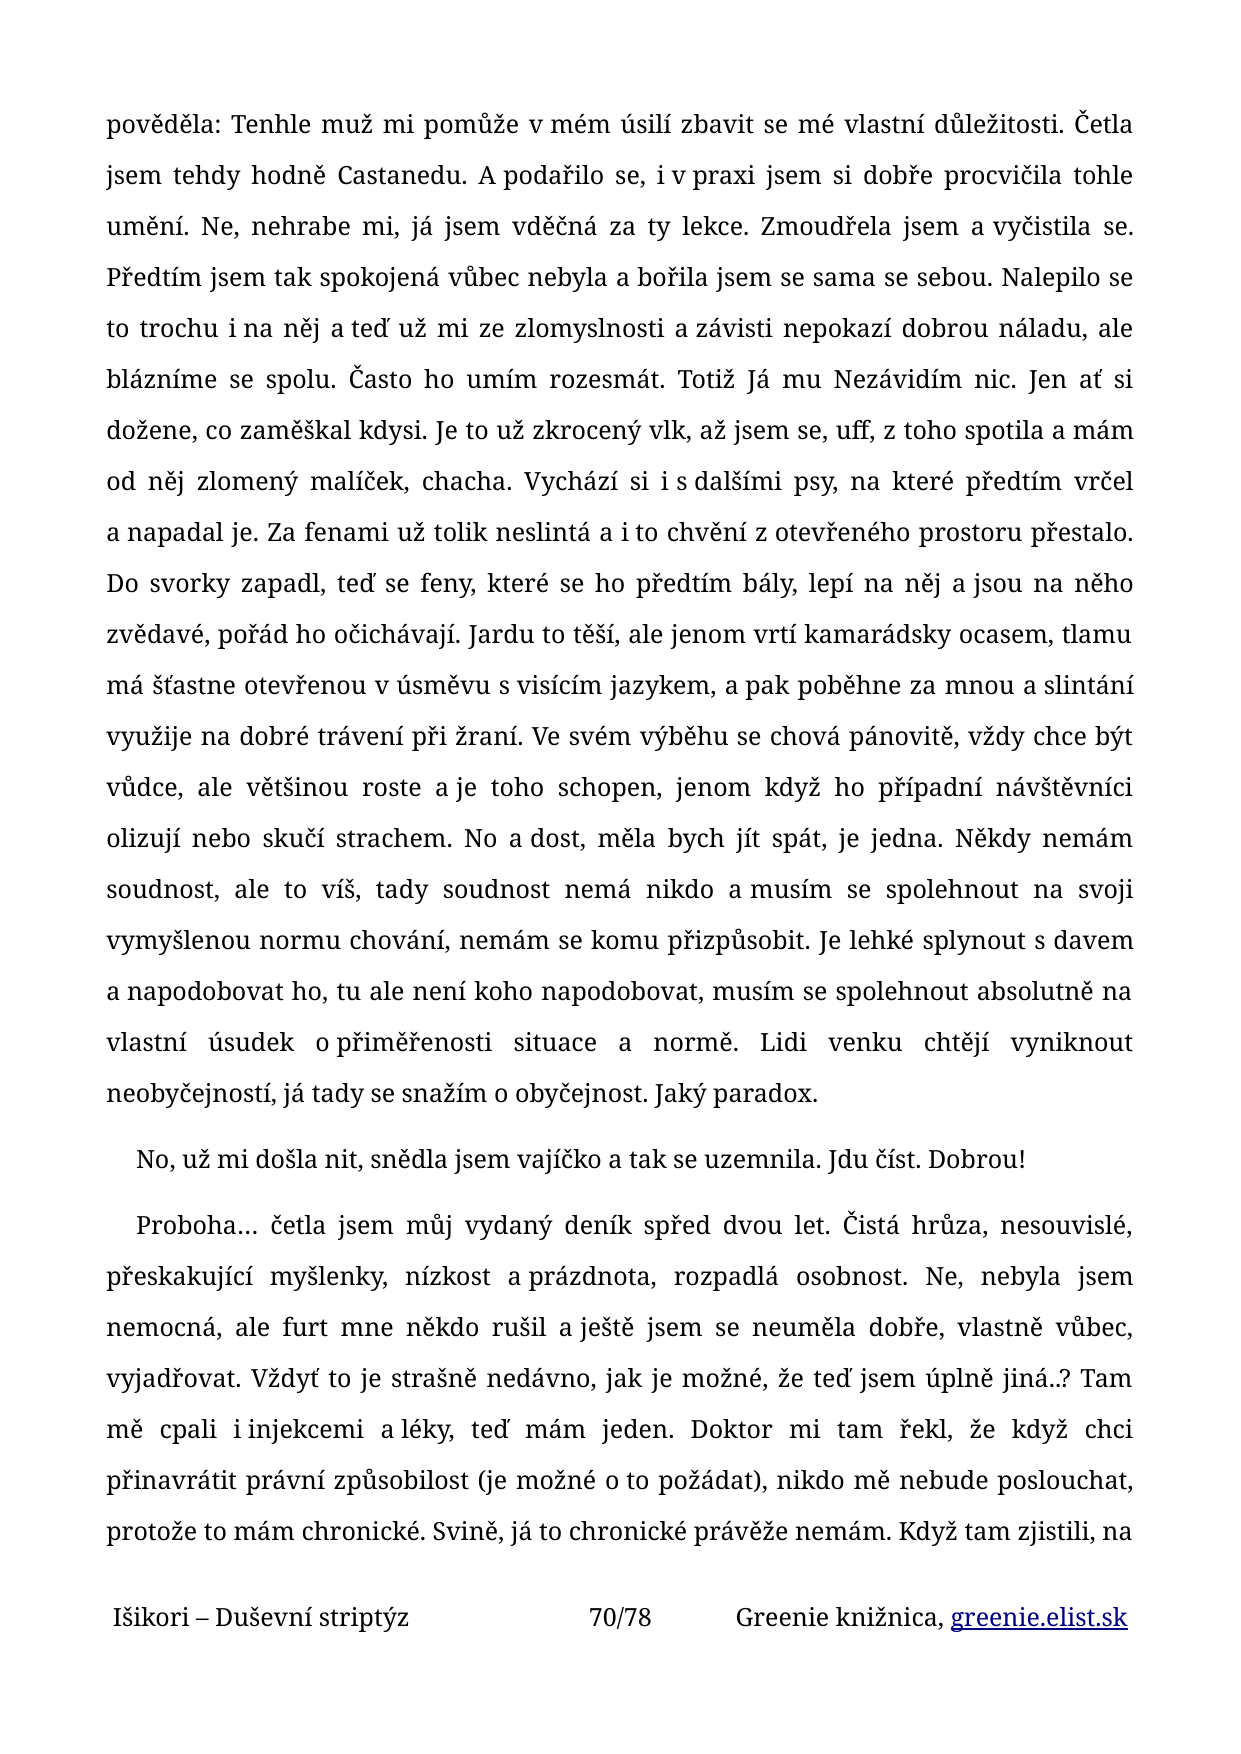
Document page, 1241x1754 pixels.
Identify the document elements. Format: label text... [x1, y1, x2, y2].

text pověděla: Tenhle muž mi pomůže v mém úsilí zbavit se mé vlastní důležitosti. Četla jsem tehdy hodně Castanedu. A podařilo se, i v praxi jsem si dobře procvičila tohle umění. Ne, nehrabe mi, já jsem vděčná za ty lekce. Zmoudřela jsem a vyčistila se. Předtím jsem tak spokojená vůbec nebyla a bořila jsem se sama se sebou. Nalepilo se to trochu i na něj a teď už mi ze zlomyslnosti a závisti nepokazí dobrou náladu, ale blázníme se spolu. Často ho umím rozesmát. Totiž Já mu Nezávidím nic. Jen ať si dožene, co zaměškal kdysi. Je to už zkrocený vlk, až jsem se, uff, z toho spotila a mám od něj zlomený malíček, chacha. Vychází si i s dalšími psy, na které předtím vrčel a napadal je. Za fenami už tolik neslintá a i to chvění z otevřeného prostoru přestalo. Do svorky zapadl, teď se feny, které se ho předtím bály, lepí na něj a jsou na něho zvědavé, pořád ho očichávají. Jardu to těší, ale jenom vrtí kamarádsky ocasem, tlamu má šťastne otevřenou v úsměvu s visícím jazykem, a pak poběhne za mnou a slintání využije na dobré trávení při žraní. Ve svém výběhu se chová pánovitě, vždy chce být vůdce, ale většinou roste a je toho schopen, jenom když ho případní návštěvníci olizují nebo skučí strachem. No a dost, měla bych jít spát, je jedna. Někdy nemám soudnost, ale to víš, tady soudnost nemá nikdo a musím se spolehnout na svoji vymyšlenou normu chování, nemám se komu přizpůsobit. Je lehké splynout s davem a napodobovat ho, tu ale není koho napodobovat, musím se spolehnout absolutně na vlastní úsudek o přiměřenosti situace a normě. Lidi venku chtějí vyniknout neobyčejností, já tady se snažím o obyčejnost. Jaký paradox. [106, 106, 1134, 1110]
text Proboha… četla jsem můj vydaný deník spřed dvou let. Čistá hrůza, nesouvislé, přeskakující myšlenky, nízkost a prázdnota, rozpadlá osobnost. Ne, nebyla jsem nemocná, ale furt mne někdo rušil a ještě jsem se neuměla dobře, vlastně vůbec, vyjadřovat. Vždyť to je strašně nedávno, jak je možné, že teď jsem úplně jiná..? Tam mě cpali i injekcemi a léky, teď mám jeden. Doktor mi tam řekl, že když chci přinavrátit právní způsobilost (je možné o to požádat), nikdo mě nebude poslouchat, protože to mám chronické. Svině, já to chronické právěže nemám. Když tam zjistili, na [106, 1207, 1134, 1548]
text No, už mi došla nit, snědla jsem vajíčko a tak se uzemnila. Jdu číst. Dobrou! [106, 1142, 1134, 1176]
